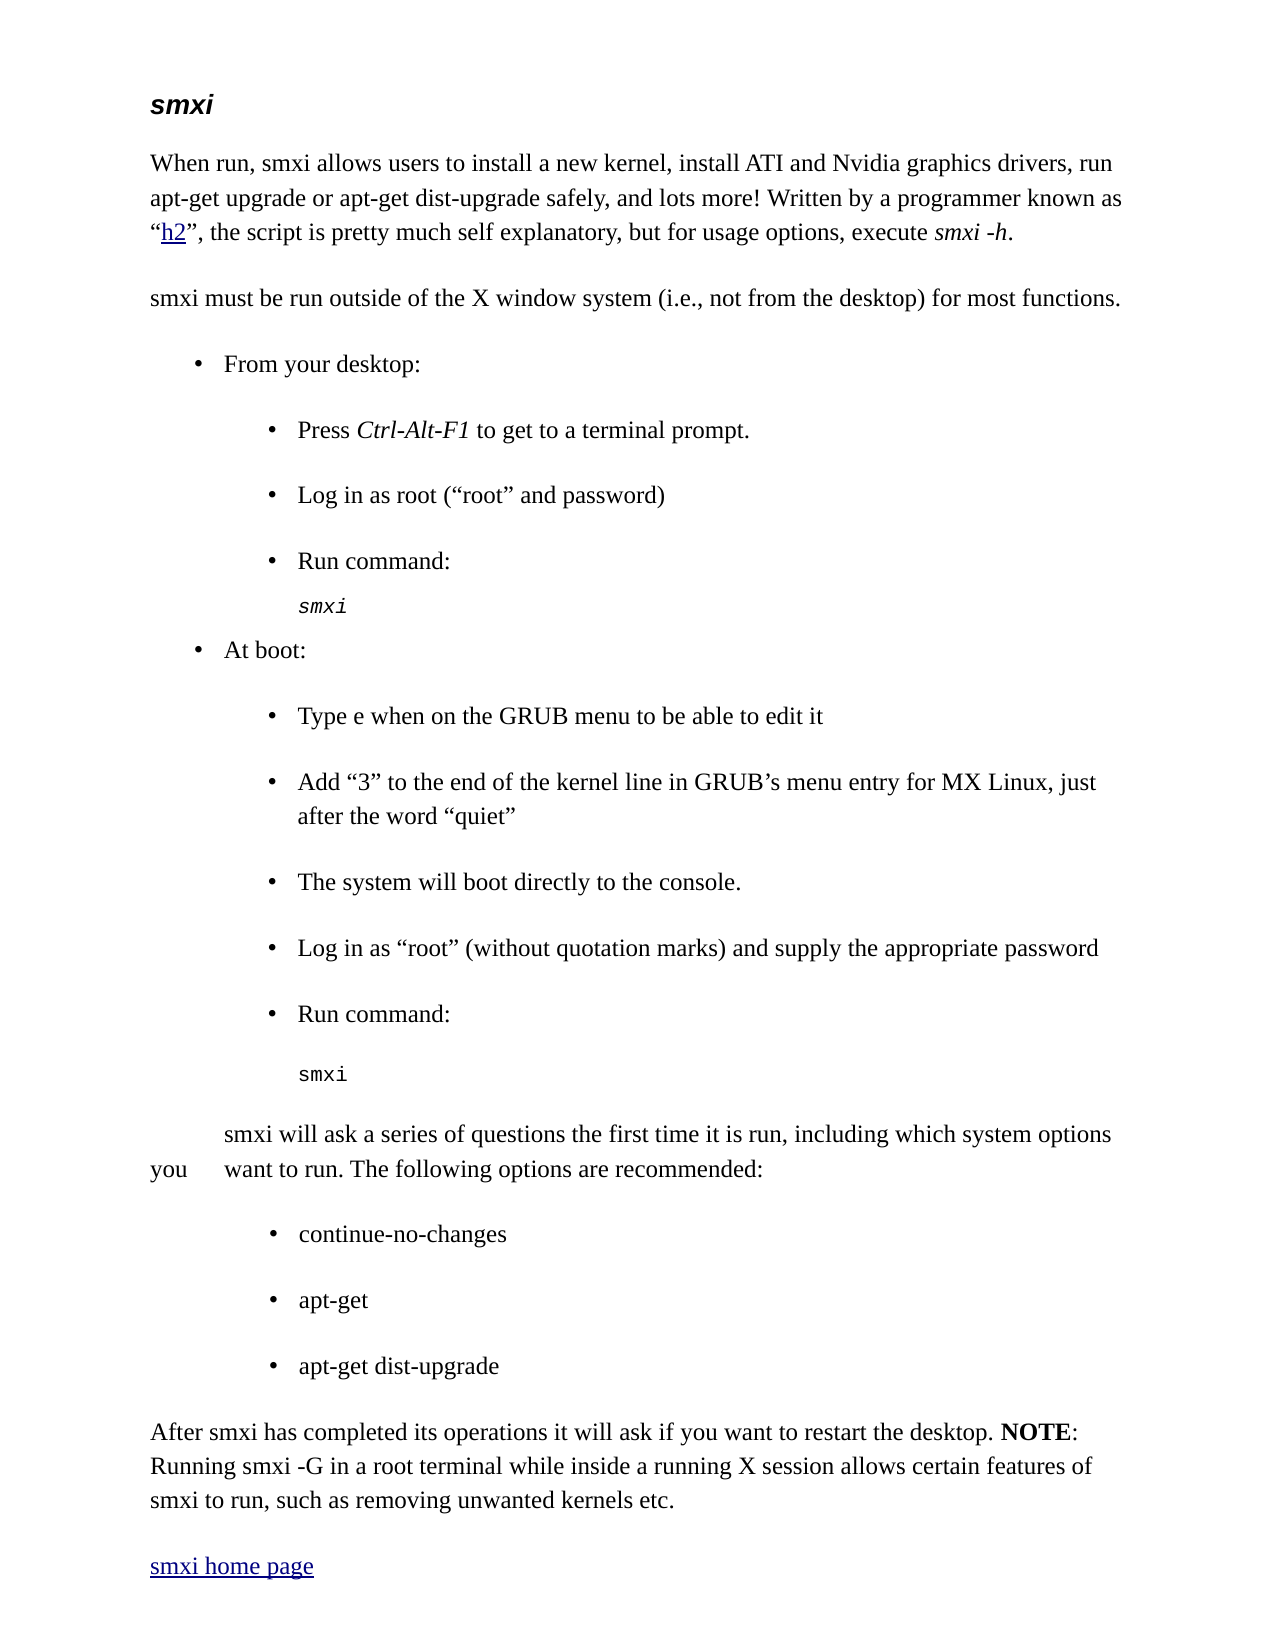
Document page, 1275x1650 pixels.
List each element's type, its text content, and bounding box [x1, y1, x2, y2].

text smxi [150, 596, 1125, 620]
list Log in as “root” (without quotation marks) and supply the appropriate password [268, 933, 1125, 962]
text smxi home page [150, 1551, 1125, 1580]
text After smxi has completed its operations it will ask if you want to restart the desktop. NOTE: Running smxi -G in a root terminal while inside a running X session allows certain features of smxi to run, such as removing unwanted kernels etc. [150, 1417, 1125, 1514]
list At boot: [194, 636, 1125, 664]
list Add “3” to the end of the kernel line in GRUB’s menu entry for MX Linux, just after the word “quiet” [268, 767, 1125, 830]
text smxi [150, 1064, 1125, 1088]
list Run command: [268, 546, 1125, 575]
list apt-get dist-upgrade [269, 1351, 1125, 1380]
list continue-no-changes [269, 1219, 1125, 1248]
list The system will boot directly to the console. [268, 867, 1125, 896]
text smxi will ask a series of questions the first time it is run, including which system options you want to run. The following options are recommended: [150, 1119, 1125, 1182]
list Run command: [268, 999, 1125, 1027]
text When run, smxi allows users to install a new kernel, install ATI and Nvidia graphics drivers, run apt-get upgrade or apt-get dist-upgrade safely, and lots more! Written by a programmer known as “h2”, the script is pretty much self explanatory, but for usage options, execute smxi -h. [150, 148, 1125, 246]
list Type e when on the GRUB menu to be able to edit it [268, 701, 1125, 730]
list Press Ctrl-Alt-F1 to get to a terminal prompt. [268, 415, 1125, 443]
text smxi must be run outside of the X window system (i.e., not from the desktop) for most functions. [150, 283, 1125, 312]
list apt-get [269, 1285, 1125, 1314]
subtitle smxi [150, 88, 1125, 120]
list From your desktop: [194, 349, 1125, 378]
list Log in as root (“root” and password) [268, 480, 1125, 509]
